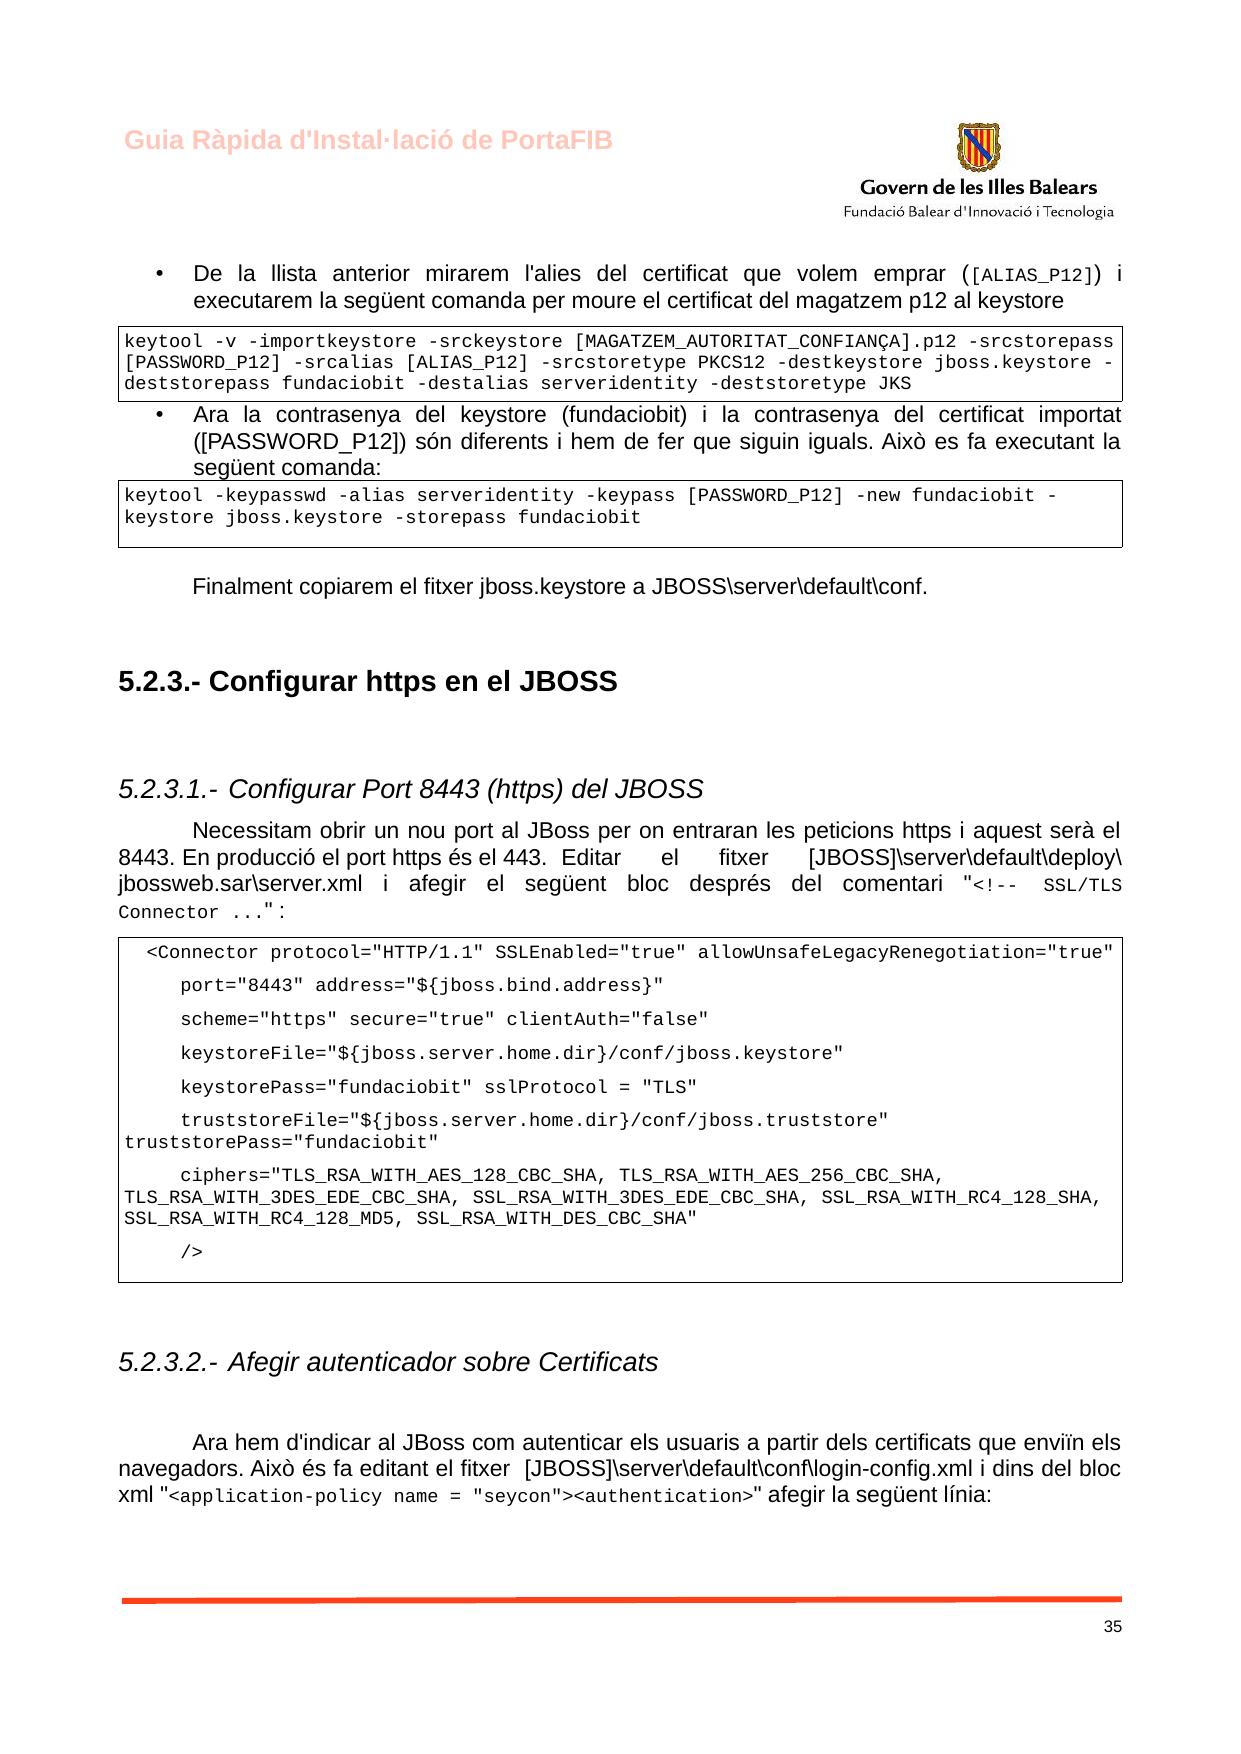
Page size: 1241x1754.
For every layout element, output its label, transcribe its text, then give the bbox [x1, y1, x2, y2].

subtitle Afegir autenticador sobre Certificats [118, 1346, 1122, 1377]
subtitle Configurar https en el JBOSS [118, 663, 1122, 697]
table_header <Connector protocol="HTTP/1.1" SSLEnabled="true" allowUnsafeLegacyRenegotiation="true" port="8443" address="${jboss.bind.address}" scheme="https" secure="true" clientAuth="false" keystoreFile="${jboss.server.home.dir}/conf/jboss.keystore" keystorePass="fundaciobit" sslProtocol = "TLS" truststoreFile="${jboss.server.home.dir}/conf/jboss.truststore" truststorePass="fundaciobit" ciphers="TLS_RSA_WITH_AES_128_CBC_SHA, TLS_RSA_WITH_AES_256_CBC_SHA, TLS_RSA_WITH_3DES_EDE_CBC_SHA, SSL_RSA_WITH_3DES_EDE_CBC_SHA, SSL_RSA_WITH_RC4_128_SHA, SSL_RSA_WITH_RC4_128_MD5, SSL_RSA_WITH_DES_CBC_SHA" /> [119, 938, 1122, 1282]
list Ara la contrasenya del keystore (fundaciobit) i la contrasenya del certificat importat ([PASSWORD_P12]) són diferents i hem de fer que siguin iguals. Això es fa executant la següent comanda: [156, 402, 1122, 480]
list De la llista anterior mirarem l'alies del certificat que volem emprar ([ALIAS_P12]) i executarem la següent comanda per moure el certificat del magatzem p12 al keystore [156, 260, 1122, 313]
picture [840, 123, 1117, 220]
text Finalment copiarem el fitxer jboss.keystore a JBOSS\server\default\conf. [118, 573, 1122, 600]
text Necessitam obrir un nou port al JBoss per on entraran les peticions https i aquest serà el 8443. En producció el port https és el 443. Editar el fitxer [JBOSS]\server\default\deploy\jbossweb.sar\server.xml i afegir el següent bloc després del comentari "<!-- SSL/TLS Connector ..." : [118, 817, 1122, 924]
text Ara hem d'indicar al JBoss com autenticar els usuaris a partir dels certificats que enviïn els navegadors. Això és fa editant el fitxer [JBOSS]\server\default\conf\login-config.xml i dins del bloc xml "<application-policy name = "seycon"><authentication>" afegir la següent línia: [118, 1428, 1122, 1508]
subtitle Configurar Port 8443 (https) del JBOSS [118, 773, 1122, 805]
table_header keytool -keypasswd -alias serveridentity -keypass [PASSWORD_P12] -new fundaciobit -keystore jboss.keystore -storepass fundaciobit [119, 481, 1122, 547]
table_header keytool -v -importkeystore -srckeystore [MAGATZEM_AUTORITAT_CONFIANÇA].p12 -srcstorepass [PASSWORD_P12] -srcalias [ALIAS_P12] -srcstoretype PKCS12 -destkeystore jboss.keystore -deststorepass fundaciobit -destalias serveridentity -deststoretype JKS [119, 327, 1122, 401]
